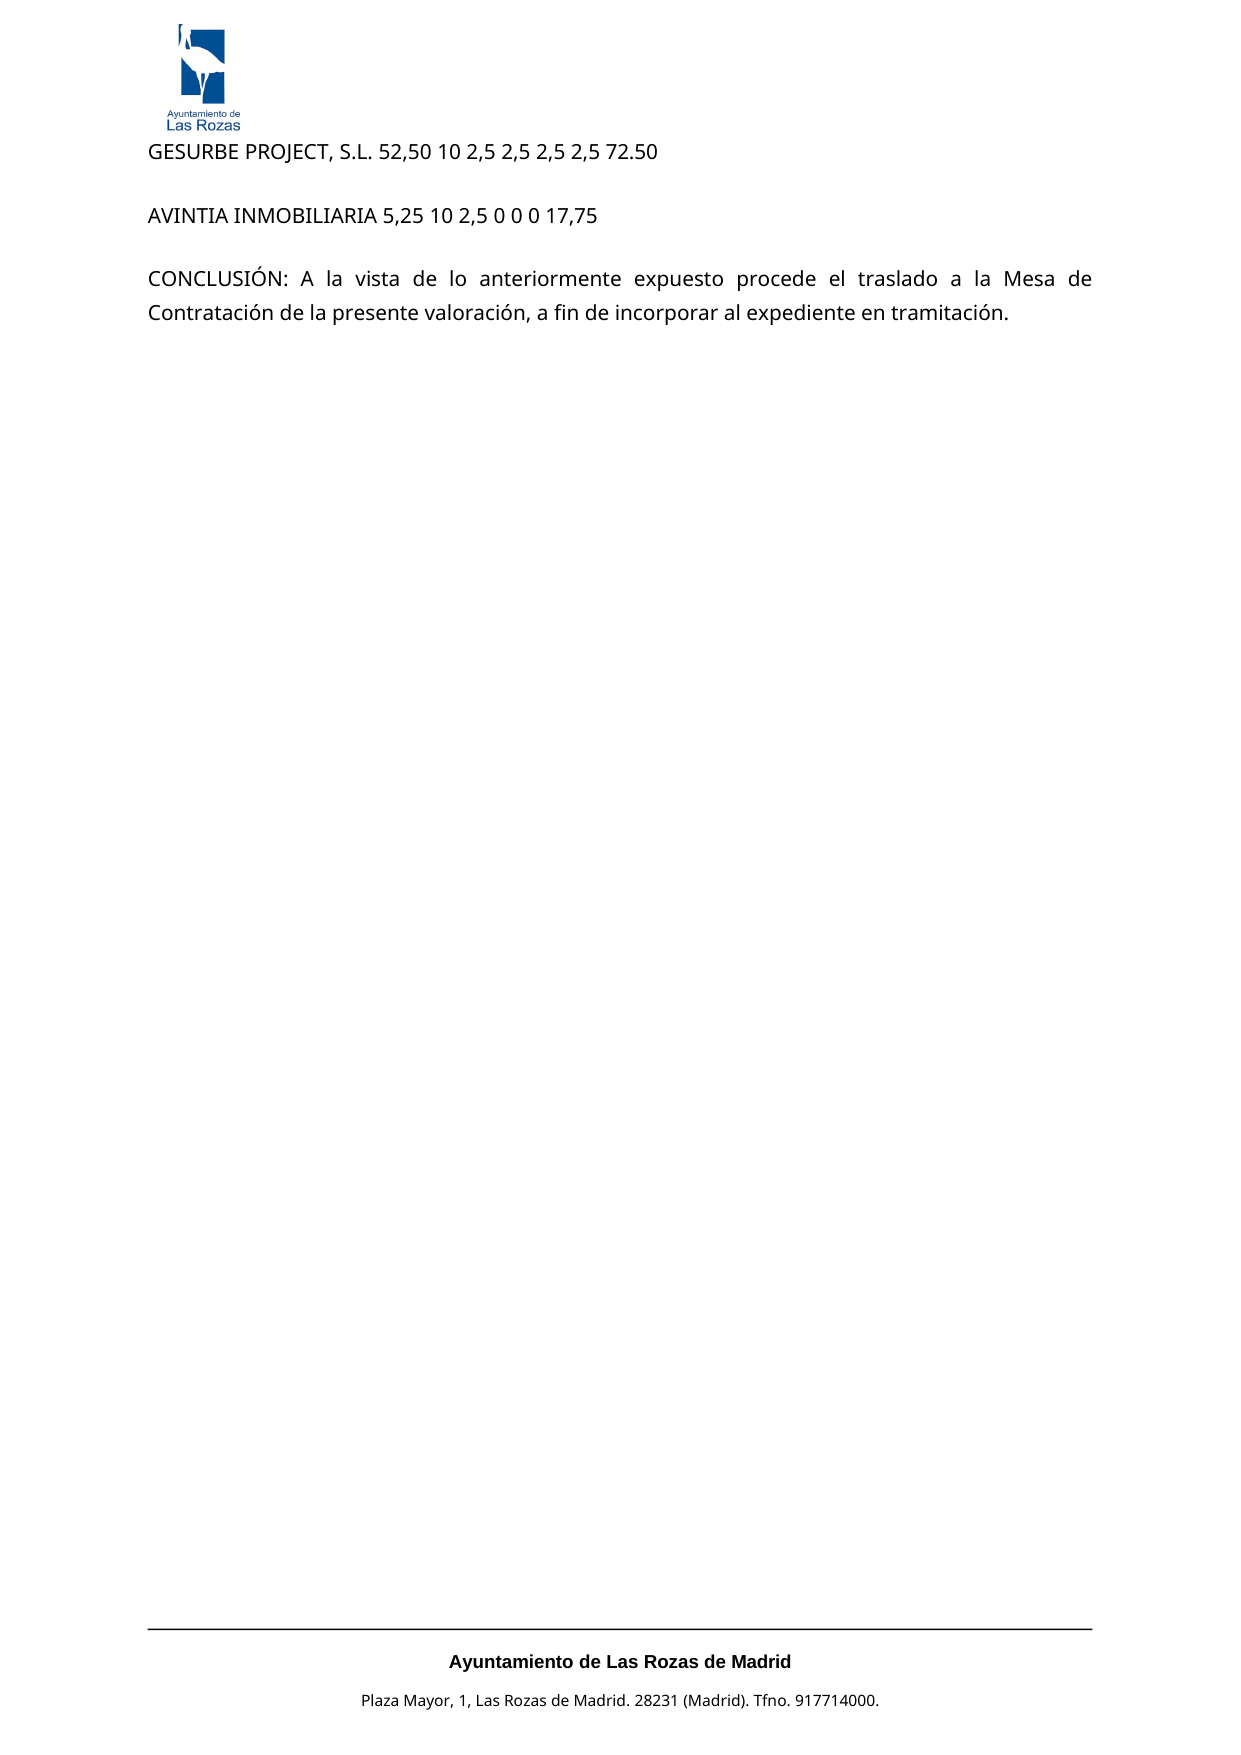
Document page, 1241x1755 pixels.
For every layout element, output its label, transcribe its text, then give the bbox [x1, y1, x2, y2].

text CONCLUSIÓN: A la vista de lo anteriormente expuesto procede el traslado a la Mesa de Contratación de la presente valoración, a fin de incorporar al expediente en tramitación. [148, 264, 1093, 326]
text GESURBE PROJECT, S.L. 52,50 10 2,5 2,5 2,5 2,5 72.50 [148, 137, 1105, 166]
text AVINTIA INMOBILIARIA 5,25 10 2,5 0 0 0 17,75 [148, 201, 1105, 229]
